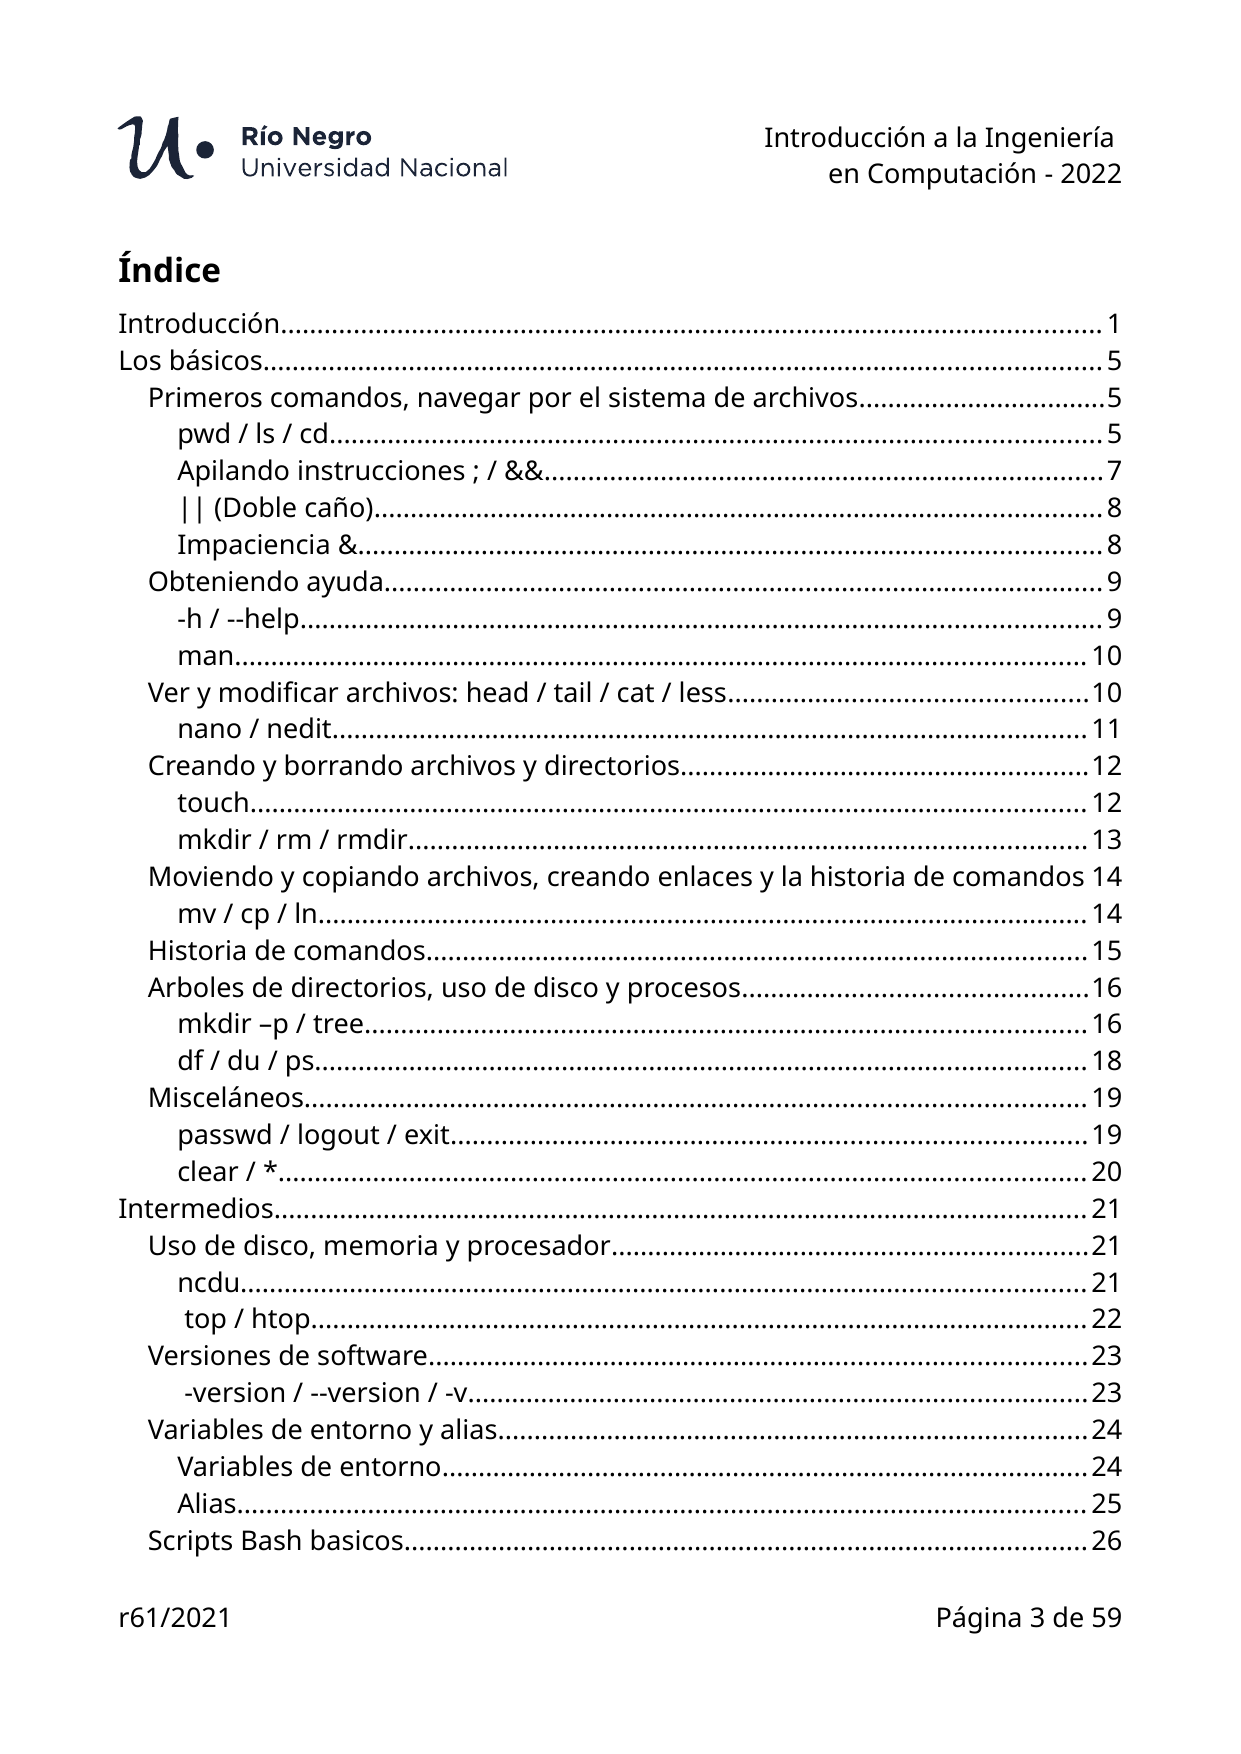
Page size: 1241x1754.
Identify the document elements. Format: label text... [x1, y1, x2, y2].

subtitle Índice [118, 246, 1122, 292]
text Introducción 1 [118, 304, 1122, 341]
text clear / * 20 [177, 1152, 1122, 1189]
text Misceláneos 19 [148, 1079, 1122, 1116]
text nano / nedit 11 [177, 710, 1122, 747]
text || (Doble caño) 8 [177, 489, 1122, 526]
text Variables de entorno 24 [177, 1447, 1122, 1484]
text Apilando instrucciones ; / && 7 [177, 452, 1122, 489]
text mkdir –p / tree 16 [177, 1005, 1122, 1042]
text df / du / ps 18 [177, 1042, 1122, 1079]
text -version / --version / -v 23 [177, 1374, 1122, 1411]
text -h / --help 9 [177, 599, 1122, 636]
text passwd / logout / exit 19 [177, 1116, 1122, 1152]
text Uso de disco, memoria y procesador 21 [148, 1226, 1122, 1263]
text Moviendo y copiando archivos, creando enlaces y la historia de comandos 14 [148, 857, 1122, 894]
text ncdu 21 [177, 1263, 1122, 1300]
text man 10 [177, 636, 1122, 673]
text Scripts Bash basicos 26 [148, 1521, 1122, 1558]
text mv / cp / ln 14 [177, 894, 1122, 931]
text Variables de entorno y alias 24 [148, 1411, 1122, 1447]
text touch 12 [177, 784, 1122, 821]
text Impaciencia & 8 [177, 526, 1122, 562]
text Primeros comandos, navegar por el sistema de archivos 5 [148, 378, 1122, 415]
text Arboles de directorios, uso de disco y procesos 16 [148, 968, 1122, 1005]
text Alias 25 [177, 1484, 1122, 1521]
text Intermedios 21 [118, 1189, 1122, 1226]
text pwd / ls / cd 5 [177, 415, 1122, 452]
text Historia de comandos 15 [148, 931, 1122, 968]
text Creando y borrando archivos y directorios 12 [148, 747, 1122, 784]
text mkdir / rm / rmdir 13 [177, 821, 1122, 857]
text Obteniendo ayuda 9 [148, 562, 1122, 599]
text Los básicos 5 [118, 341, 1122, 378]
text top / htop 22 [177, 1300, 1122, 1337]
text Versiones de software 23 [148, 1337, 1122, 1374]
text Ver y modificar archivos: head / tail / cat / less 10 [148, 673, 1122, 710]
